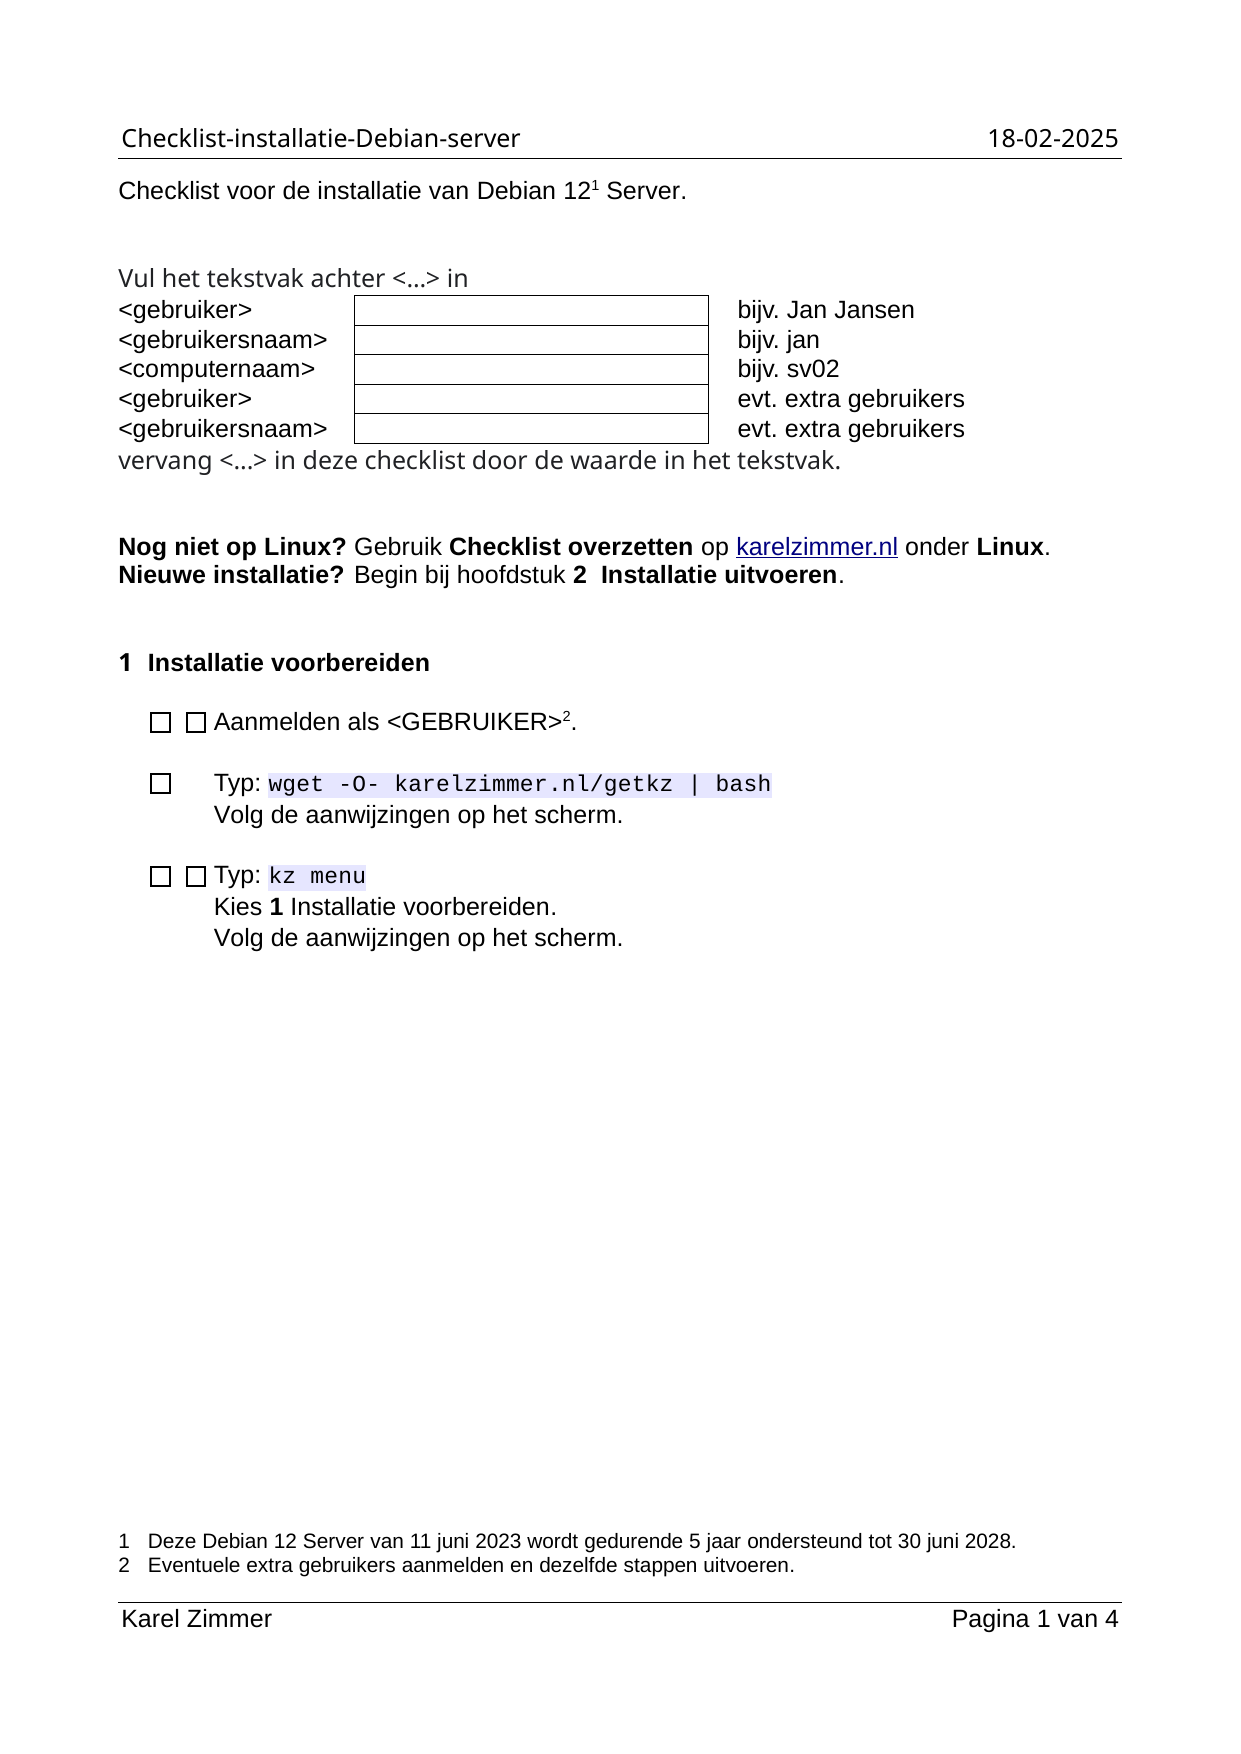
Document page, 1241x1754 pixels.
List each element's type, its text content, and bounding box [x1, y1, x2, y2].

table_cell [142, 892, 177, 922]
text bijv. Jan Jansen [709, 295, 1122, 325]
table_cell [118, 830, 142, 860]
table_cell [177, 768, 213, 799]
text <gebruiker> [118, 384, 354, 413]
table_cell [118, 738, 142, 768]
table_cell [142, 768, 177, 799]
text Deze Debian 12 Server van 11 juni 2023 wordt gedurende 5 jaar ondersteund tot 30 juni 2028. [118, 1530, 1122, 1553]
table_cell [177, 892, 213, 922]
table_cell [213, 830, 1122, 860]
table_header Aanmelden als <GEBRUIKER>. [213, 707, 1122, 737]
table_cell Typ: wget -O- karelzimmer.nl/getkz | bash [213, 768, 1122, 799]
text <gebruiker> [118, 295, 354, 325]
table_cell [142, 923, 177, 953]
table_header [142, 707, 177, 737]
table_cell [177, 738, 213, 768]
table_cell [142, 738, 177, 768]
table_cell [142, 800, 177, 830]
text evt. extra gebruikers [709, 384, 1122, 413]
table_cell [118, 923, 142, 953]
table_cell [118, 800, 142, 830]
text evt. extra gebruikers [709, 413, 1122, 443]
list Installatie voorbereiden [118, 645, 1122, 679]
table_cell Volg de aanwijzingen op het scherm. [213, 800, 1122, 830]
text vervang <...> in deze checklist door de waarde in het tekstvak. [118, 443, 1122, 477]
table_cell Typ: kz menu [213, 860, 1122, 892]
text Nog niet op Linux? Gebruik Checklist overzetten op karelzimmer.nl onder Linux. [118, 533, 1122, 561]
table_cell [118, 860, 142, 892]
table_cell [177, 923, 213, 953]
table_cell [142, 830, 177, 860]
table_cell [142, 860, 177, 892]
text <computernaam> [118, 354, 354, 384]
text Checklist voor de installatie van Debian 12 Server. [118, 177, 1122, 205]
table_cell [118, 892, 142, 922]
table_cell [118, 768, 142, 799]
table_cell [177, 800, 213, 830]
text bijv. sv02 [709, 354, 1122, 384]
table_cell [177, 830, 213, 860]
table_cell [177, 860, 213, 892]
text bijv. jan [709, 325, 1122, 354]
table_cell Volg de aanwijzingen op het scherm. [213, 923, 1122, 953]
table_header [177, 707, 213, 737]
text Nieuwe installatie? Begin bij hoofdstuk 2 Installatie uitvoeren. [118, 561, 1122, 589]
table_cell [213, 738, 1122, 768]
table_header [118, 707, 142, 737]
text <gebruikersnaam> [118, 413, 354, 443]
text Vul het tekstvak achter <...> in [118, 261, 1122, 295]
table_cell Kies 1 Installatie voorbereiden. [213, 892, 1122, 922]
text <gebruikersnaam> [118, 325, 354, 354]
